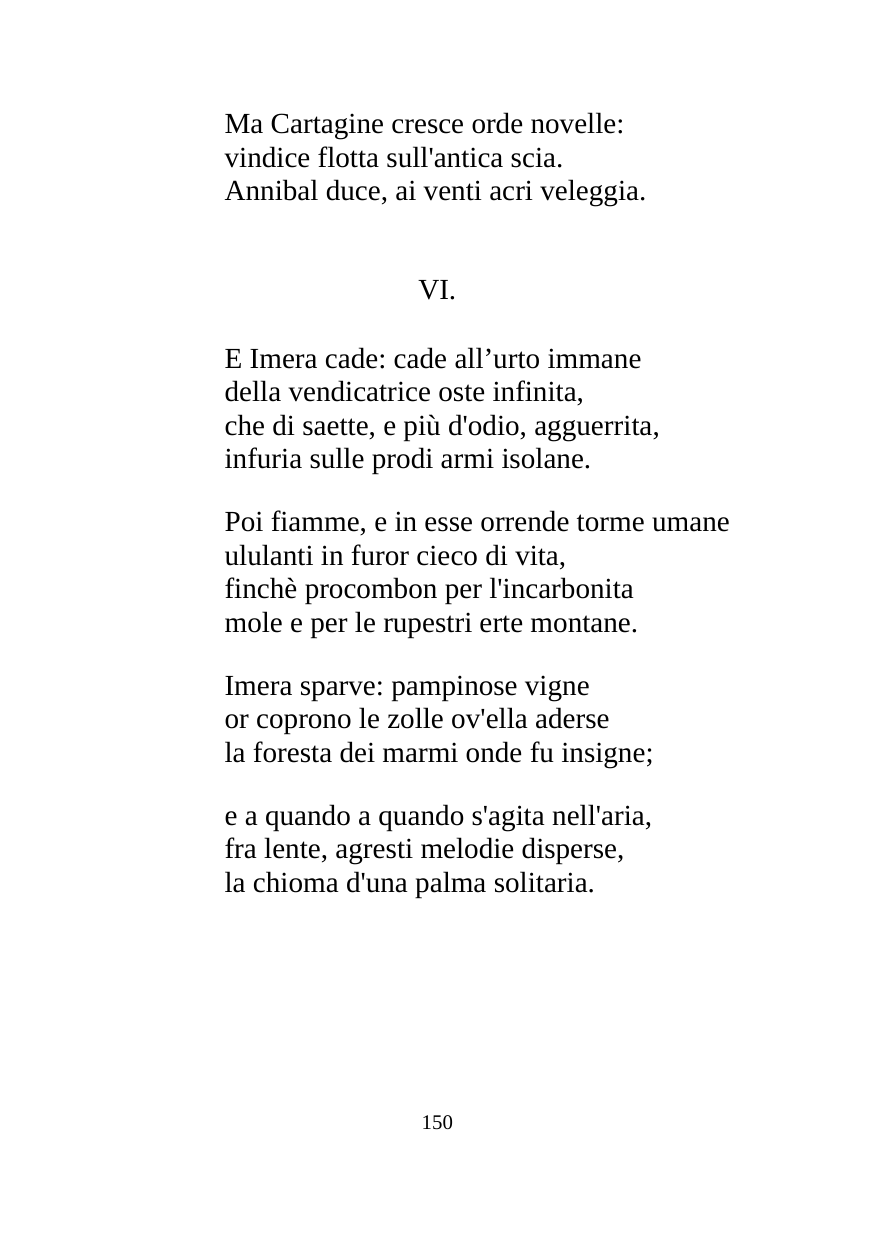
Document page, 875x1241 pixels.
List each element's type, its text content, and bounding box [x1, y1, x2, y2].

text Ma Cartagine cresce orde novelle: vindice flotta sull'antica scia. Annibal duce, ai venti acri veleggia. [224, 106, 768, 207]
text e a quando a quando s'agita nell'aria, fra lente, agresti melodie disperse, la chioma d'una palma solitaria. [224, 798, 768, 899]
text Imera sparve: pampinose vigne or coprono le zolle ov'ella aderse la foresta dei marmi onde fu insigne; [224, 668, 768, 769]
text E Imera cade: cade all’urto immane della vendicatrice oste infinita, che di saette, e più d'odio, agguerrita, infuria sulle prodi armi isolane. [224, 341, 768, 475]
text Poi fiamme, e in esse orrende torme umane ululanti in furor cieco di vita, finchè procombon per l'incarbonita mole e per le rupestri erte montane. [224, 504, 768, 638]
subtitle VI. [106, 272, 768, 305]
